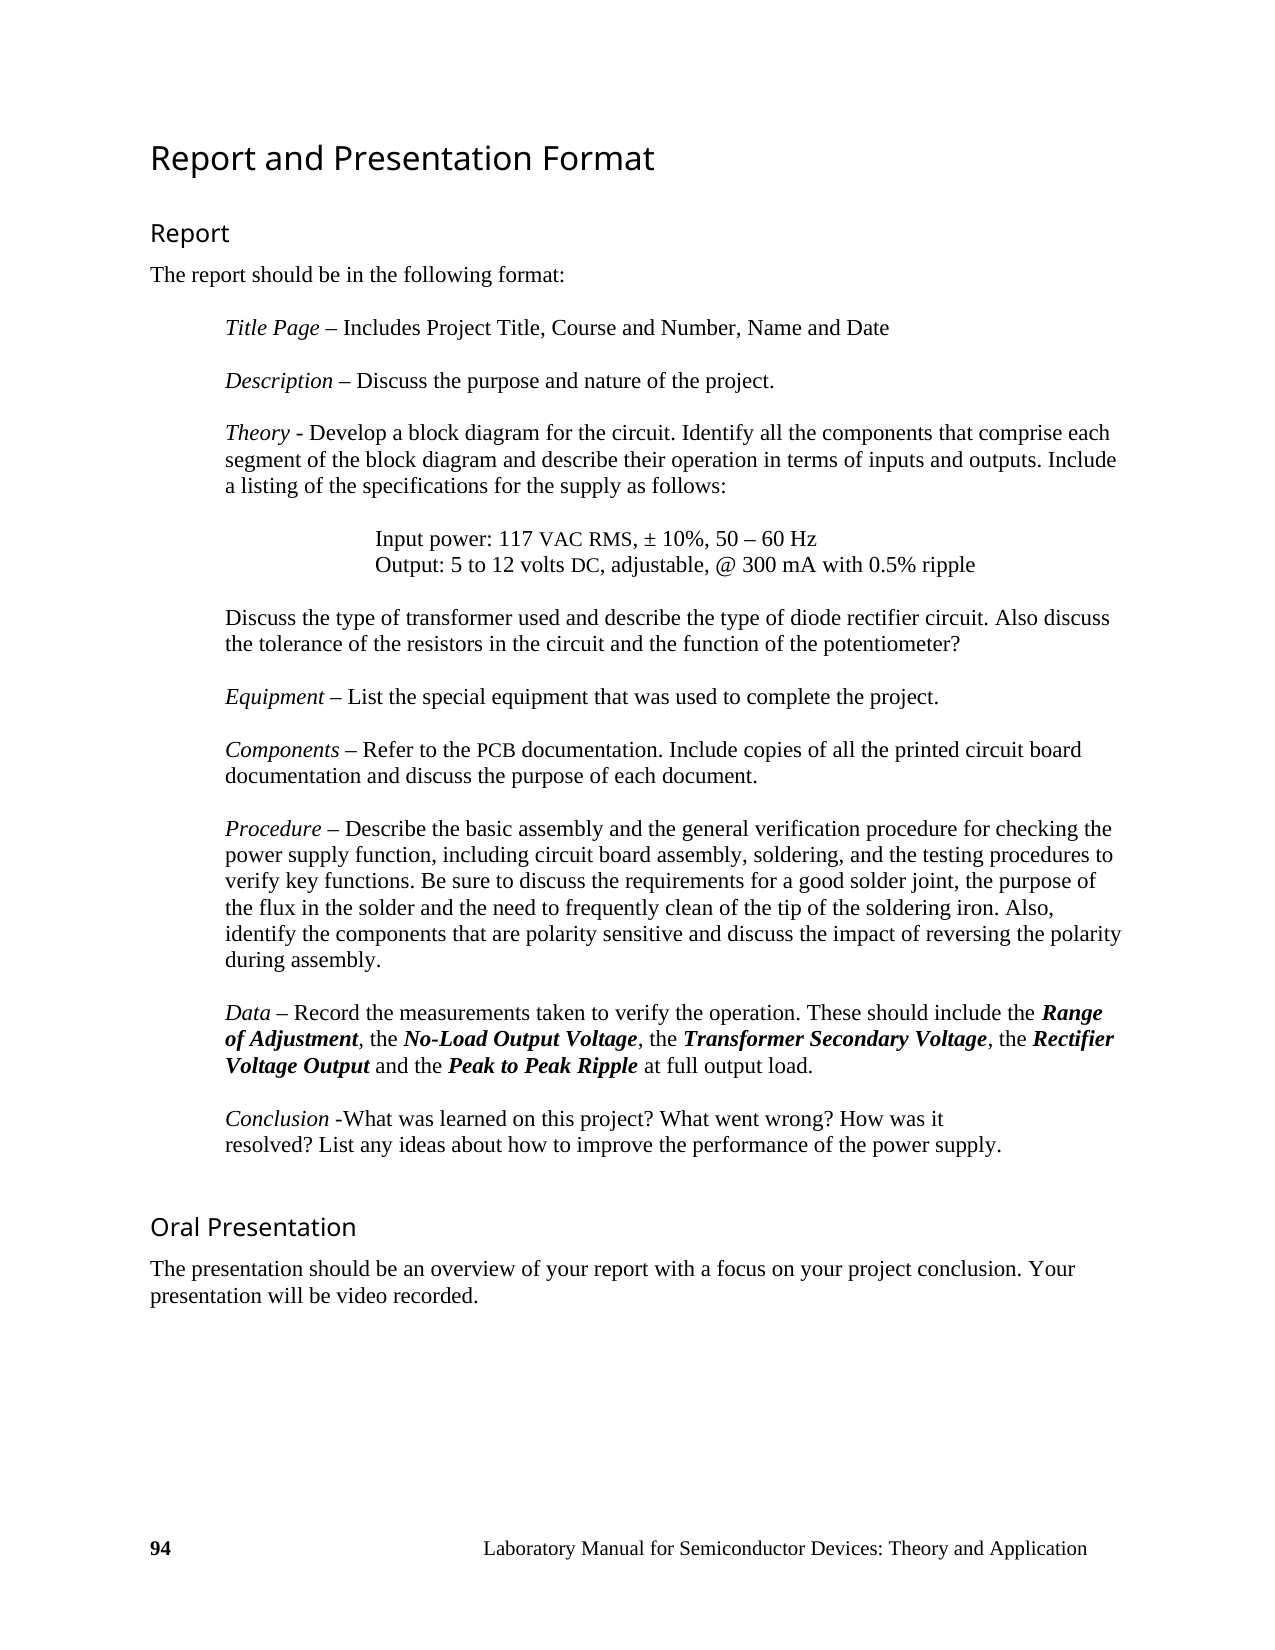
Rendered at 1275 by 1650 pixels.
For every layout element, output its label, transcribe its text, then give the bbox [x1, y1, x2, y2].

text Input power: 117 VAC RMS, ± 10%, 50 – 60 Hz [225, 525, 1125, 551]
text Report and Presentation Format [150, 135, 1125, 180]
text Equipment – List the special equipment that was used to complete the project. [150, 683, 1125, 709]
text The presentation should be an overview of your report with a focus on your project conclusion. Your presentation will be video recorded. [150, 1256, 1125, 1308]
text Title Page – Includes Project Title, Course and Number, Name and Date [150, 314, 1125, 340]
subtitle Data – Record the measurements taken to verify the operation. These should include the Range of Adjustment, the No-Load Output Voltage, the Transformer Secondary Voltage, the Rectifier Voltage Output and the Peak to Peak Ripple at full output load. [225, 999, 1125, 1078]
text Components – Refer to the PCB documentation. Include copies of all the printed circuit board documentation and discuss the purpose of each document. [225, 736, 1125, 788]
text Theory - Develop a block diagram for the circuit. Identify all the components that comprise each segment of the block diagram and describe their operation in terms of inputs and outputs. Include a listing of the specifications for the supply as follows: [225, 419, 1125, 498]
text The report should be in the following format: [150, 261, 1125, 288]
text Description – Discuss the purpose and nature of the project. [150, 367, 1125, 393]
text Output: 5 to 12 volts DC, adjustable, @ 300 mA with 0.5% ripple [225, 551, 1125, 577]
text Oral Presentation [150, 1210, 1125, 1244]
text Report [150, 216, 1125, 250]
text Procedure – Describe the basic assembly and the general verification procedure for checking the power supply function, including circuit board assembly, soldering, and the testing procedures to verify key functions. Be sure to discuss the requirements for a good solder joint, the purpose of the flux in the solder and the need to frequently clean of the tip of the soldering iron. Also, identify the components that are polarity sensitive and discuss the impact of reversing the polarity during assembly. [225, 815, 1125, 973]
text resolved? List any ideas about how to improve the performance of the power supply. [225, 1131, 1125, 1157]
text Discuss the type of transformer used and describe the type of diode rectifier circuit. Also discuss the tolerance of the resistors in the circuit and the function of the potentiometer? [225, 604, 1125, 657]
text Conclusion -What was learned on this project? What went wrong? How was it [150, 1104, 1125, 1131]
